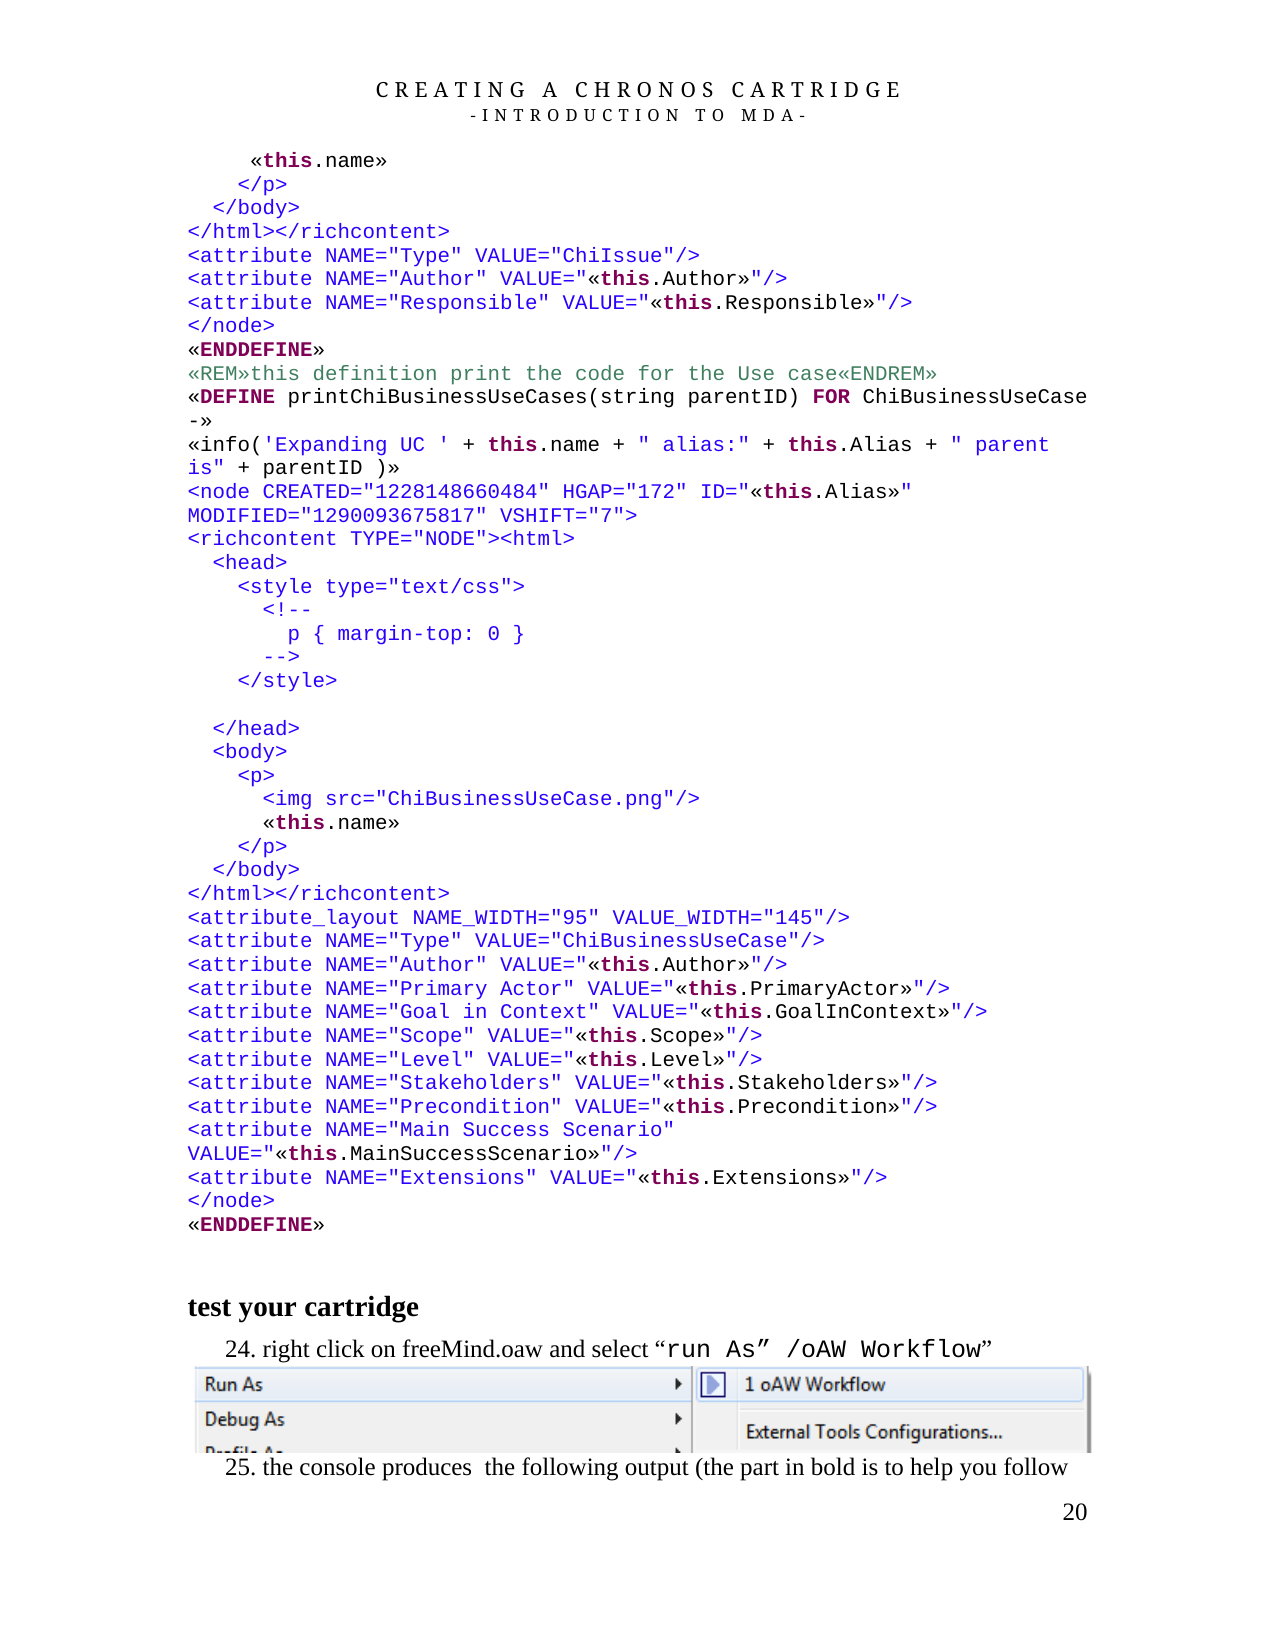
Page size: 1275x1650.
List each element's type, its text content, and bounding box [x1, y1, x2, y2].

text «DEFINE printChiBusinessUseCases(string parentID) FOR ChiBusinessUseCase -» [187, 386, 1087, 434]
text <body> [187, 741, 1087, 765]
text </style> [187, 670, 1087, 694]
text <attribute NAME="Author" VALUE="«this.Author»"/> [187, 954, 1087, 978]
text <attribute_layout NAME_WIDTH="95" VALUE_WIDTH="145"/> [187, 907, 1087, 930]
text «info('Expanding UC ' + this.name + " alias:" + this.Alias + " parent is" + parentID )» [187, 434, 1087, 481]
text <attribute NAME="Author" VALUE="«this.Author»"/> [187, 268, 1087, 292]
text </p> [187, 174, 1087, 197]
text --> [187, 647, 1087, 670]
text «this.name» [187, 812, 1087, 836]
text </p> [187, 836, 1087, 859]
text <attribute NAME="Scope" VALUE="«this.Scope»"/> [187, 1025, 1087, 1048]
text <node CREATED="1228148660484" HGAP="172" ID="«this.Alias»" MODIFIED="1290093675817" VSHIFT="7"> [187, 481, 1087, 528]
text «ENDDEFINE» [187, 339, 1087, 363]
text <attribute NAME="Main Success Scenario" VALUE="«this.MainSuccessScenario»"/> [187, 1119, 1087, 1167]
text </html></richcontent> [187, 883, 1087, 907]
text </html></richcontent> [187, 221, 1087, 244]
text <attribute NAME="Responsible" VALUE="«this.Responsible»"/> [187, 292, 1087, 316]
text <attribute NAME="Extensions" VALUE="«this.Extensions»"/> [187, 1167, 1087, 1190]
text </body> [187, 197, 1087, 221]
text <richcontent TYPE="NODE"><html> [187, 528, 1087, 552]
text <p> [187, 765, 1087, 788]
text p { margin-top: 0 } [187, 623, 1087, 647]
text <head> [187, 552, 1087, 576]
text <attribute NAME="Level" VALUE="«this.Level»"/> [187, 1048, 1087, 1072]
text <attribute NAME="Primary Actor" VALUE="«this.PrimaryActor»"/> [187, 978, 1087, 1001]
text «REM»this definition print the code for the Use case«ENDREM» [187, 363, 1087, 386]
text <attribute NAME="Type" VALUE="ChiIssue"/> [187, 244, 1087, 268]
text </node> [187, 316, 1087, 339]
text «ENDDEFINE» [187, 1214, 1087, 1265]
text </head> [187, 717, 1087, 741]
list right click on freeMind.oaw and select “run As” /oAW Workflow” [225, 1335, 1087, 1365]
text «this.name» [187, 150, 1087, 174]
text </node> [187, 1190, 1087, 1214]
text <attribute NAME="Goal in Context" VALUE="«this.GoalInContext»"/> [187, 1001, 1087, 1025]
subtitle test your cartridge [187, 1290, 1087, 1323]
picture [194, 1366, 1092, 1453]
list the console produces the following output (the part in bold is to help you follow [225, 1453, 1087, 1481]
text <attribute NAME="Type" VALUE="ChiBusinessUseCase"/> [187, 930, 1087, 954]
text </body> [187, 859, 1087, 883]
text <style type="text/css"> [187, 576, 1087, 599]
text <!-- [187, 599, 1087, 623]
text <attribute NAME="Precondition" VALUE="«this.Precondition»"/> [187, 1096, 1087, 1119]
text <img src="ChiBusinessUseCase.png"/> [187, 788, 1087, 812]
text <attribute NAME="Stakeholders" VALUE="«this.Stakeholders»"/> [187, 1072, 1087, 1096]
